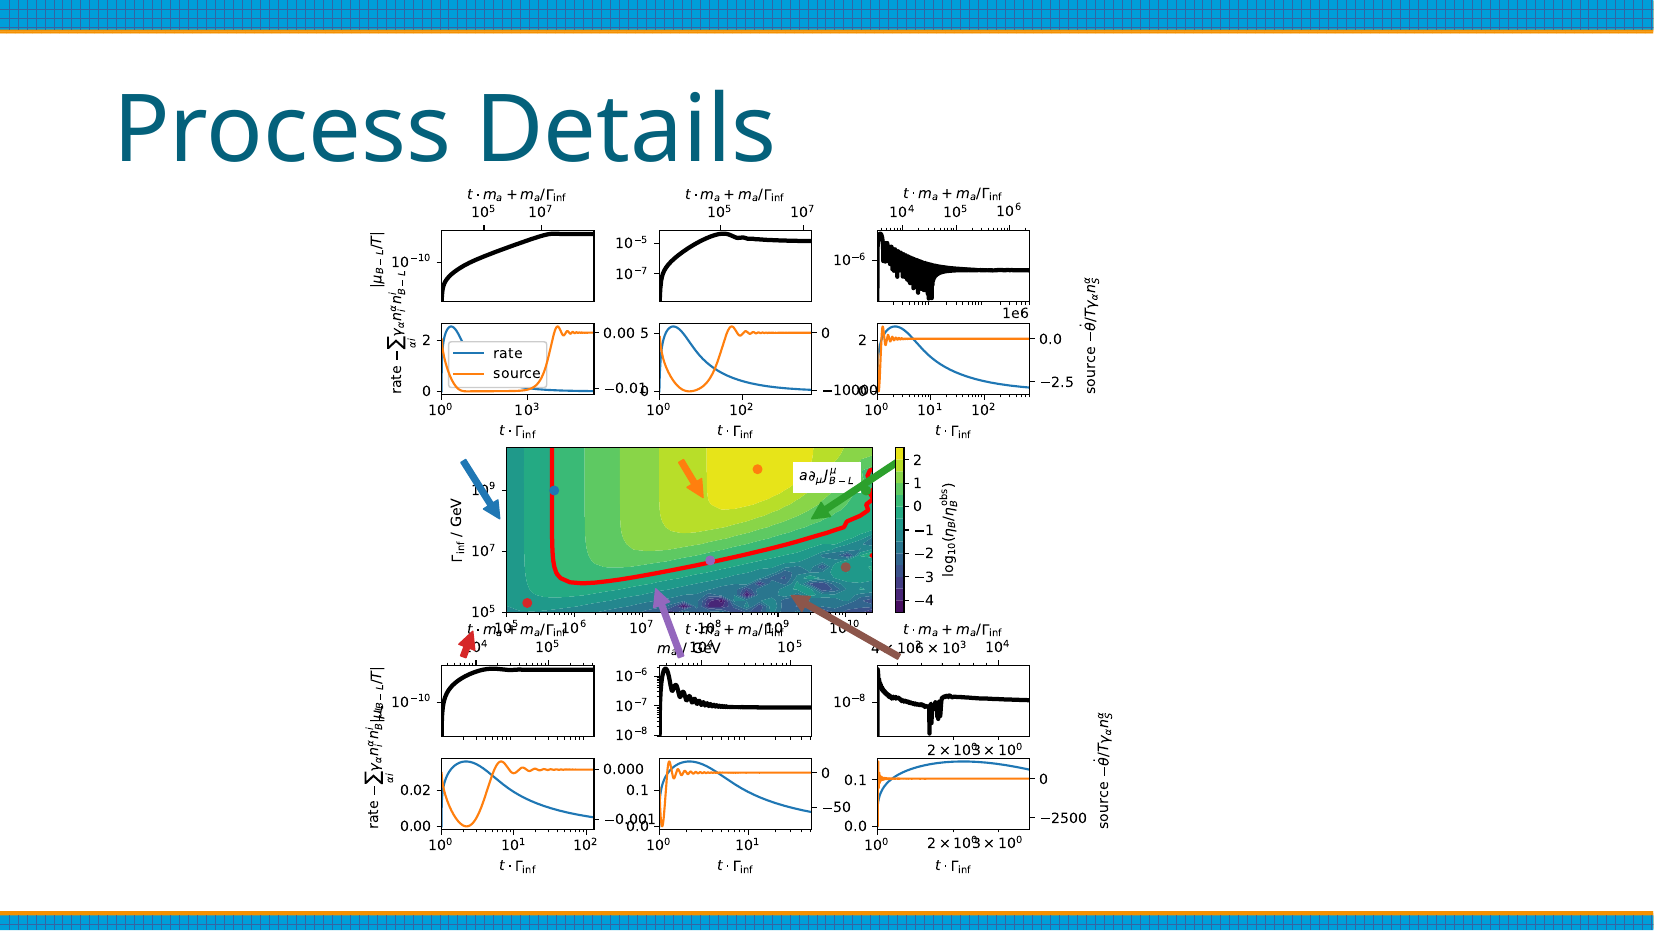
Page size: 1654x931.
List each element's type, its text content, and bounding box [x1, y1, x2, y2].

picture [354, 177, 1124, 886]
title Process Details [88, 44, 1565, 207]
